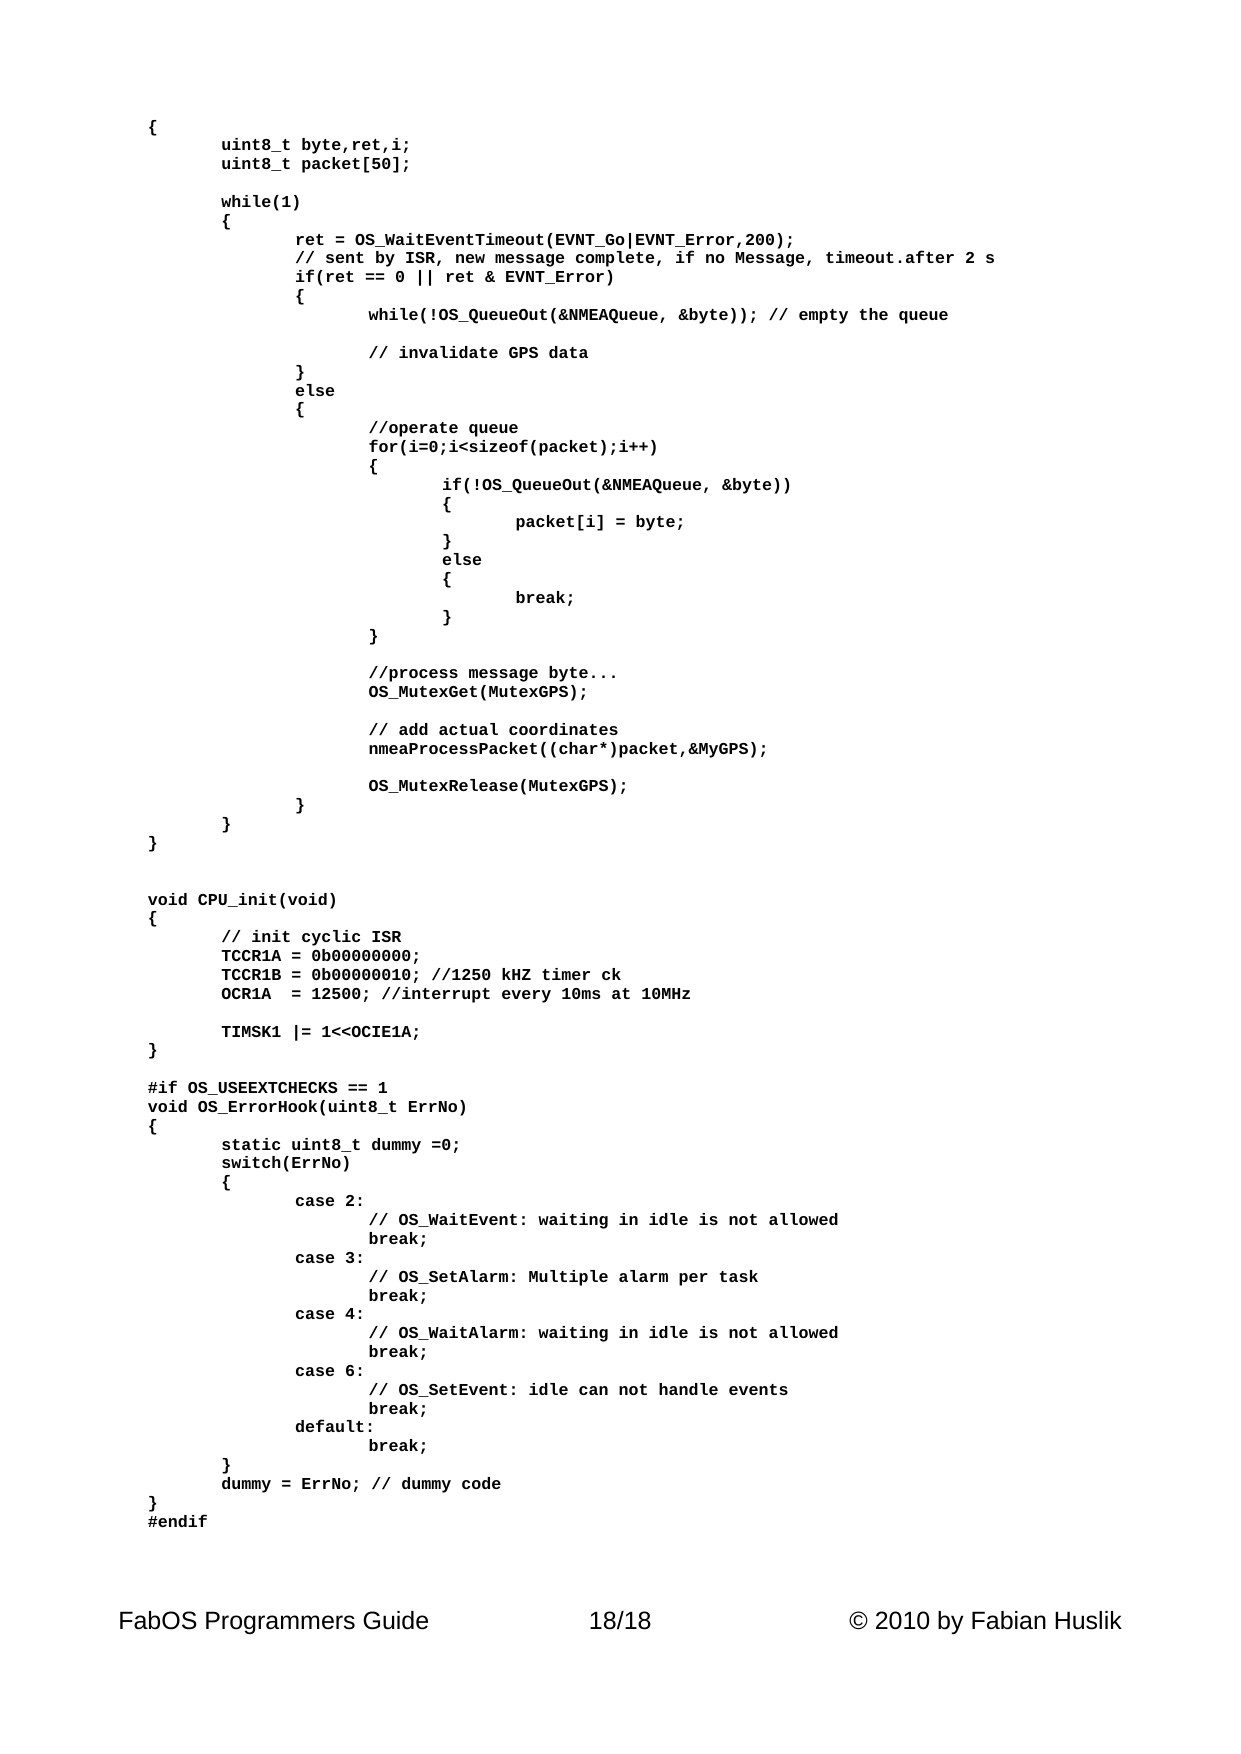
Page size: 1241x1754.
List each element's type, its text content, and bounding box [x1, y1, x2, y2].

text //process message byte... [148, 665, 1122, 684]
text } [148, 608, 1122, 627]
text } [148, 816, 1122, 834]
text // OS_WaitEvent: waiting in idle is not allowed [148, 1212, 1122, 1231]
text packet[i] = byte; [148, 514, 1122, 533]
text else [148, 552, 1122, 571]
text case 2: [148, 1193, 1122, 1212]
text OS_MutexGet(MutexGPS); [148, 684, 1122, 703]
text OS_MutexRelease(MutexGPS); [148, 778, 1122, 797]
text { [148, 457, 1122, 476]
text #endif [148, 1513, 1122, 1532]
text uint8_t packet[50]; [148, 156, 1122, 175]
text nmeaProcessPacket((char*)packet,&MyGPS); [148, 740, 1122, 759]
text break; [148, 1400, 1122, 1419]
text } [148, 627, 1122, 646]
text case 6: [148, 1362, 1122, 1381]
text // sent by ISR, new message complete, if no Message, timeout.after 2 s [148, 250, 1122, 269]
text if(ret == 0 || ret & EVNT_Error) [148, 269, 1122, 288]
text while(1) [148, 193, 1122, 212]
text case 4: [148, 1306, 1122, 1325]
text break; [148, 589, 1122, 608]
text // OS_SetAlarm: Multiple alarm per task [148, 1268, 1122, 1287]
text } [148, 797, 1122, 816]
text void OS_ErrorHook(uint8_t ErrNo) [148, 1098, 1122, 1117]
text // init cyclic ISR [148, 929, 1122, 948]
text uint8_t byte,ret,i; [148, 137, 1122, 156]
text // invalidate GPS data [148, 344, 1122, 363]
text case 3: [148, 1249, 1122, 1268]
text } [148, 363, 1122, 382]
text else [148, 382, 1122, 401]
text { [148, 401, 1122, 420]
text { [148, 1174, 1122, 1193]
text { [148, 288, 1122, 307]
text break; [148, 1287, 1122, 1306]
text { [148, 1117, 1122, 1136]
text default: [148, 1419, 1122, 1438]
text TIMSK1 |= 1<<OCIE1A; [148, 1004, 1122, 1042]
text break; [148, 1231, 1122, 1249]
text { [148, 910, 1122, 929]
text // OS_WaitAlarm: waiting in idle is not allowed [148, 1325, 1122, 1344]
text } [148, 533, 1122, 552]
text } [148, 834, 1122, 853]
text #if OS_USEEXTCHECKS == 1 [148, 1080, 1122, 1098]
text for(i=0;i<sizeof(packet);i++) [148, 439, 1122, 457]
text } [148, 1042, 1122, 1061]
text break; [148, 1344, 1122, 1362]
text { [148, 118, 1122, 137]
text if(!OS_QueueOut(&NMEAQueue, &byte)) [148, 476, 1122, 495]
text static uint8_t dummy =0; [148, 1136, 1122, 1155]
text { [148, 495, 1122, 514]
text void CPU_init(void) [148, 891, 1122, 910]
text TCCR1A = 0b00000000; TCCR1B = 0b00000010; //1250 kHZ timer ck OCR1A = 12500; //interrupt every 10ms at 10MHz [148, 948, 1122, 1004]
text // add actual coordinates [148, 721, 1122, 740]
text //operate queue [148, 420, 1122, 439]
text } [148, 1494, 1122, 1513]
text while(!OS_QueueOut(&NMEAQueue, &byte)); // empty the queue [148, 307, 1122, 326]
text break; [148, 1438, 1122, 1457]
text { [148, 571, 1122, 589]
text // OS_SetEvent: idle can not handle events [148, 1381, 1122, 1400]
text } [148, 1457, 1122, 1476]
text dummy = ErrNo; // dummy code [148, 1476, 1122, 1494]
text switch(ErrNo) [148, 1155, 1122, 1174]
text { [148, 212, 1122, 231]
text ret = OS_WaitEventTimeout(EVNT_Go|EVNT_Error,200); [148, 231, 1122, 250]
